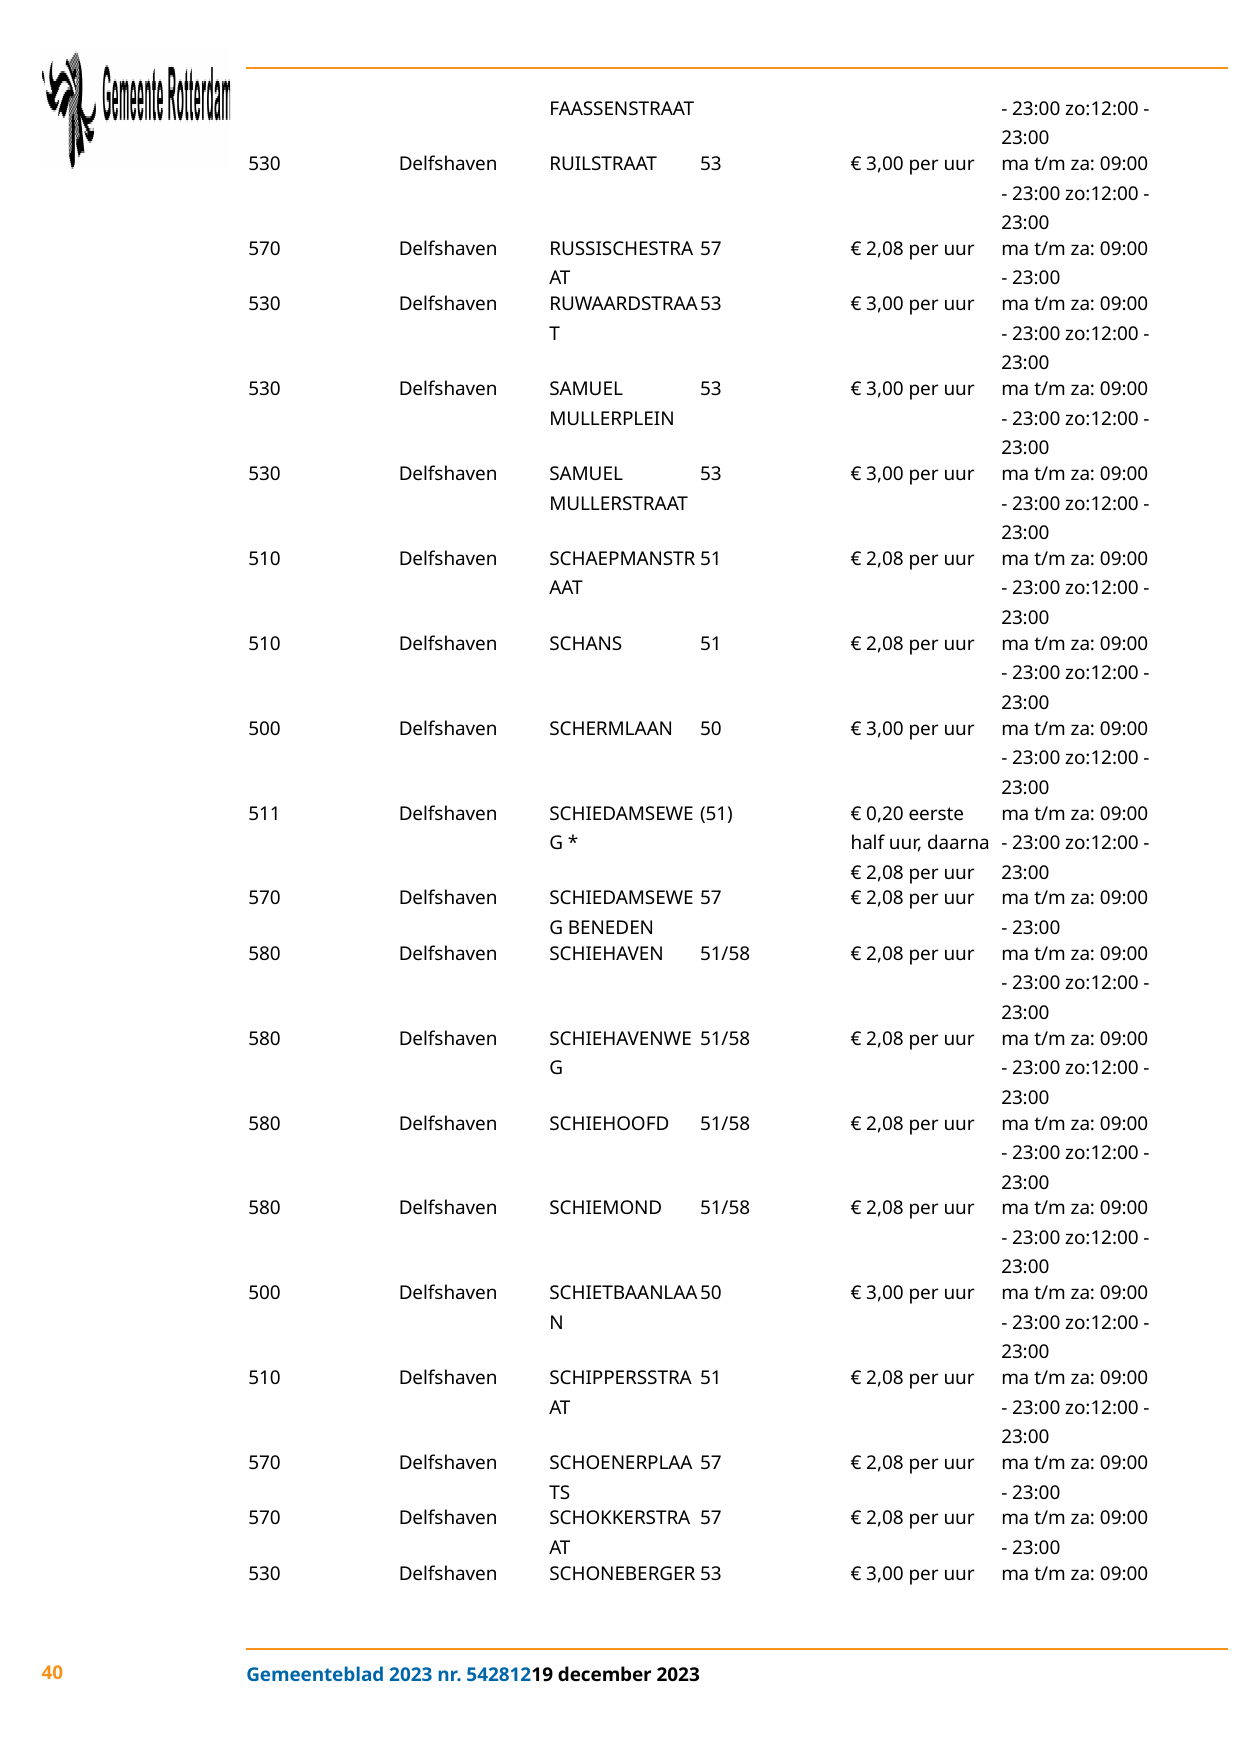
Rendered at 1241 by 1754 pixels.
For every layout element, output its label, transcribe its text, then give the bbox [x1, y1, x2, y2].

table_cell € 2,08 per uur [850, 630, 1001, 715]
table_cell 51 [700, 545, 850, 630]
table_cell Delfshaven [399, 1449, 549, 1504]
table_cell ma t/m za: 09:00 - 23:00 zo:12:00 - 23:00 [1001, 1110, 1152, 1194]
table_cell € 3,00 per uur [850, 1560, 1001, 1586]
table_cell ma t/m za: 09:00 - 23:00 zo:12:00 - 23:00 [1001, 545, 1152, 630]
table_cell 530 [248, 290, 398, 375]
table_cell € 3,00 per uur [850, 1280, 1001, 1364]
table_cell SCHIEHAVEN [549, 940, 700, 1025]
table_cell 53 [700, 375, 850, 460]
table_cell [399, 95, 549, 150]
table_cell 53 [700, 290, 850, 375]
table_cell ma t/m za: 09:00 - 23:00 [1001, 1505, 1152, 1560]
table_cell 53 [700, 1560, 850, 1586]
table_cell RUILSTRAAT [549, 150, 700, 235]
table_cell ma t/m za: 09:00 - 23:00 zo:12:00 - 23:00 [1001, 460, 1152, 545]
table_cell € 2,08 per uur [850, 1110, 1001, 1194]
table_cell [248, 95, 398, 150]
table_cell ma t/m za: 09:00 - 23:00 zo:12:00 - 23:00 [1001, 940, 1152, 1025]
table_cell Delfshaven [399, 460, 549, 545]
table_cell Delfshaven [399, 1364, 549, 1449]
table_cell SCHONEBERGER [549, 1560, 700, 1586]
table_cell € 2,08 per uur [850, 1025, 1001, 1110]
table_cell SCHANS [549, 630, 700, 715]
table_cell SAMUEL MULLERSTRAAT [549, 460, 700, 545]
table_cell SCHIETBAANLAAN [549, 1280, 700, 1364]
table_cell ma t/m za: 09:00 - 23:00 zo:12:00 - 23:00 [1001, 630, 1152, 715]
table_cell 580 [248, 1025, 398, 1110]
table_cell Delfshaven [399, 375, 549, 460]
table_cell Delfshaven [399, 150, 549, 235]
table_cell 500 [248, 1280, 398, 1364]
table_cell ma t/m za: 09:00 - 23:00 zo:12:00 - 23:00 [1001, 375, 1152, 460]
table_cell SCHAEPMANSTRAAT [549, 545, 700, 630]
table_cell 580 [248, 940, 398, 1025]
table_cell 57 [700, 1505, 850, 1560]
table_cell € 0,20 eerste half uur, daarna € 2,08 per uur [850, 800, 1001, 884]
table_cell SCHERMLAAN [549, 715, 700, 800]
table_cell ma t/m za: 09:00 - 23:00 zo:12:00 - 23:00 [1001, 1364, 1152, 1449]
table_cell 511 [248, 800, 398, 884]
table_cell € 2,08 per uur [850, 1505, 1001, 1560]
table_cell RUWAARDSTRAAT [549, 290, 700, 375]
table_cell Delfshaven [399, 630, 549, 715]
table_cell € 3,00 per uur [850, 460, 1001, 545]
table_cell SCHIPPERSSTRAAT [549, 1364, 700, 1449]
table_cell Delfshaven [399, 940, 549, 1025]
table_cell SCHOKKERSTRAAT [549, 1505, 700, 1560]
table_cell € 2,08 per uur [850, 1449, 1001, 1504]
table_cell Delfshaven [399, 1560, 549, 1586]
table_cell 570 [248, 235, 398, 290]
table_cell 510 [248, 1364, 398, 1449]
table_cell ma t/m za: 09:00 - 23:00 [1001, 235, 1152, 290]
table_cell Delfshaven [399, 1110, 549, 1194]
table_cell Delfshaven [399, 800, 549, 884]
table_cell SCHIEHOOFD [549, 1110, 700, 1194]
table_cell 57 [700, 885, 850, 940]
table_cell 57 [700, 235, 850, 290]
table_cell € 2,08 per uur [850, 885, 1001, 940]
table_cell SCHIEDAMSEWEG BENEDEN [549, 885, 700, 940]
table_cell € 2,08 per uur [850, 545, 1001, 630]
table_cell 570 [248, 1449, 398, 1504]
table_cell 570 [248, 885, 398, 940]
table_cell 51/58 [700, 1025, 850, 1110]
table_cell 580 [248, 1195, 398, 1279]
table_cell 51 [700, 1364, 850, 1449]
table_cell ma t/m za: 09:00 - 23:00 zo:12:00 - 23:00 [1001, 1195, 1152, 1279]
table_cell Delfshaven [399, 885, 549, 940]
table_cell SCHIEDAMSEWEG * [549, 800, 700, 884]
table_cell SCHOENERPLAATS [549, 1449, 700, 1504]
table_cell € 3,00 per uur [850, 290, 1001, 375]
table_cell € 3,00 per uur [850, 715, 1001, 800]
table_cell ma t/m za: 09:00 - 23:00 zo:12:00 - 23:00 [1001, 150, 1152, 235]
table_cell ma t/m za: 09:00 [1001, 1560, 1152, 1586]
table_cell [850, 95, 1001, 150]
table_cell ma t/m za: 09:00 - 23:00 zo:12:00 - 23:00 [1001, 1280, 1152, 1364]
table_cell 510 [248, 545, 398, 630]
table_cell 51 [700, 630, 850, 715]
table_cell ma t/m za: 09:00 - 23:00 zo:12:00 - 23:00 [1001, 800, 1152, 884]
table_cell 530 [248, 375, 398, 460]
table_cell (51) [700, 800, 850, 884]
table_cell 510 [248, 630, 398, 715]
table_cell Delfshaven [399, 1025, 549, 1110]
table_cell 57 [700, 1449, 850, 1504]
table_cell 53 [700, 150, 850, 235]
table_cell € 2,08 per uur [850, 940, 1001, 1025]
table_cell 50 [700, 715, 850, 800]
table_cell Delfshaven [399, 1505, 549, 1560]
table_cell SAMUEL MULLERPLEIN [549, 375, 700, 460]
table_cell FAASSENSTRAAT [549, 95, 700, 150]
table_cell 530 [248, 1560, 398, 1586]
table_cell € 3,00 per uur [850, 150, 1001, 235]
table_cell SCHIEMOND [549, 1195, 700, 1279]
table_cell € 2,08 per uur [850, 1364, 1001, 1449]
table_cell 51/58 [700, 1110, 850, 1194]
table_cell Delfshaven [399, 545, 549, 630]
table_cell Delfshaven [399, 715, 549, 800]
table_cell 51/58 [700, 1195, 850, 1279]
table_cell Delfshaven [399, 235, 549, 290]
table_cell € 3,00 per uur [850, 375, 1001, 460]
picture [41, 47, 231, 172]
table_cell [700, 95, 850, 150]
table_cell Delfshaven [399, 290, 549, 375]
table_cell 570 [248, 1505, 398, 1560]
table_cell ma t/m za: 09:00 - 23:00 zo:12:00 - 23:00 [1001, 290, 1152, 375]
table_cell Delfshaven [399, 1280, 549, 1364]
table_cell ma t/m za: 09:00 - 23:00 zo:12:00 - 23:00 [1001, 715, 1152, 800]
table_cell SCHIEHAVENWEG [549, 1025, 700, 1110]
table_cell 53 [700, 460, 850, 545]
table_cell ma t/m za: 09:00 - 23:00 [1001, 1449, 1152, 1504]
table_cell 50 [700, 1280, 850, 1364]
table_cell 530 [248, 150, 398, 235]
table_cell Delfshaven [399, 1195, 549, 1279]
table_cell 580 [248, 1110, 398, 1194]
table_cell 500 [248, 715, 398, 800]
table_cell RUSSISCHESTRAAT [549, 235, 700, 290]
table_cell ma t/m za: 09:00 - 23:00 zo:12:00 - 23:00 [1001, 1025, 1152, 1110]
table_cell - 23:00 zo:12:00 - 23:00 [1001, 95, 1152, 150]
table_cell € 2,08 per uur [850, 1195, 1001, 1279]
table_cell 530 [248, 460, 398, 545]
table_cell ma t/m za: 09:00 - 23:00 [1001, 885, 1152, 940]
table_cell 51/58 [700, 940, 850, 1025]
table_cell € 2,08 per uur [850, 235, 1001, 290]
